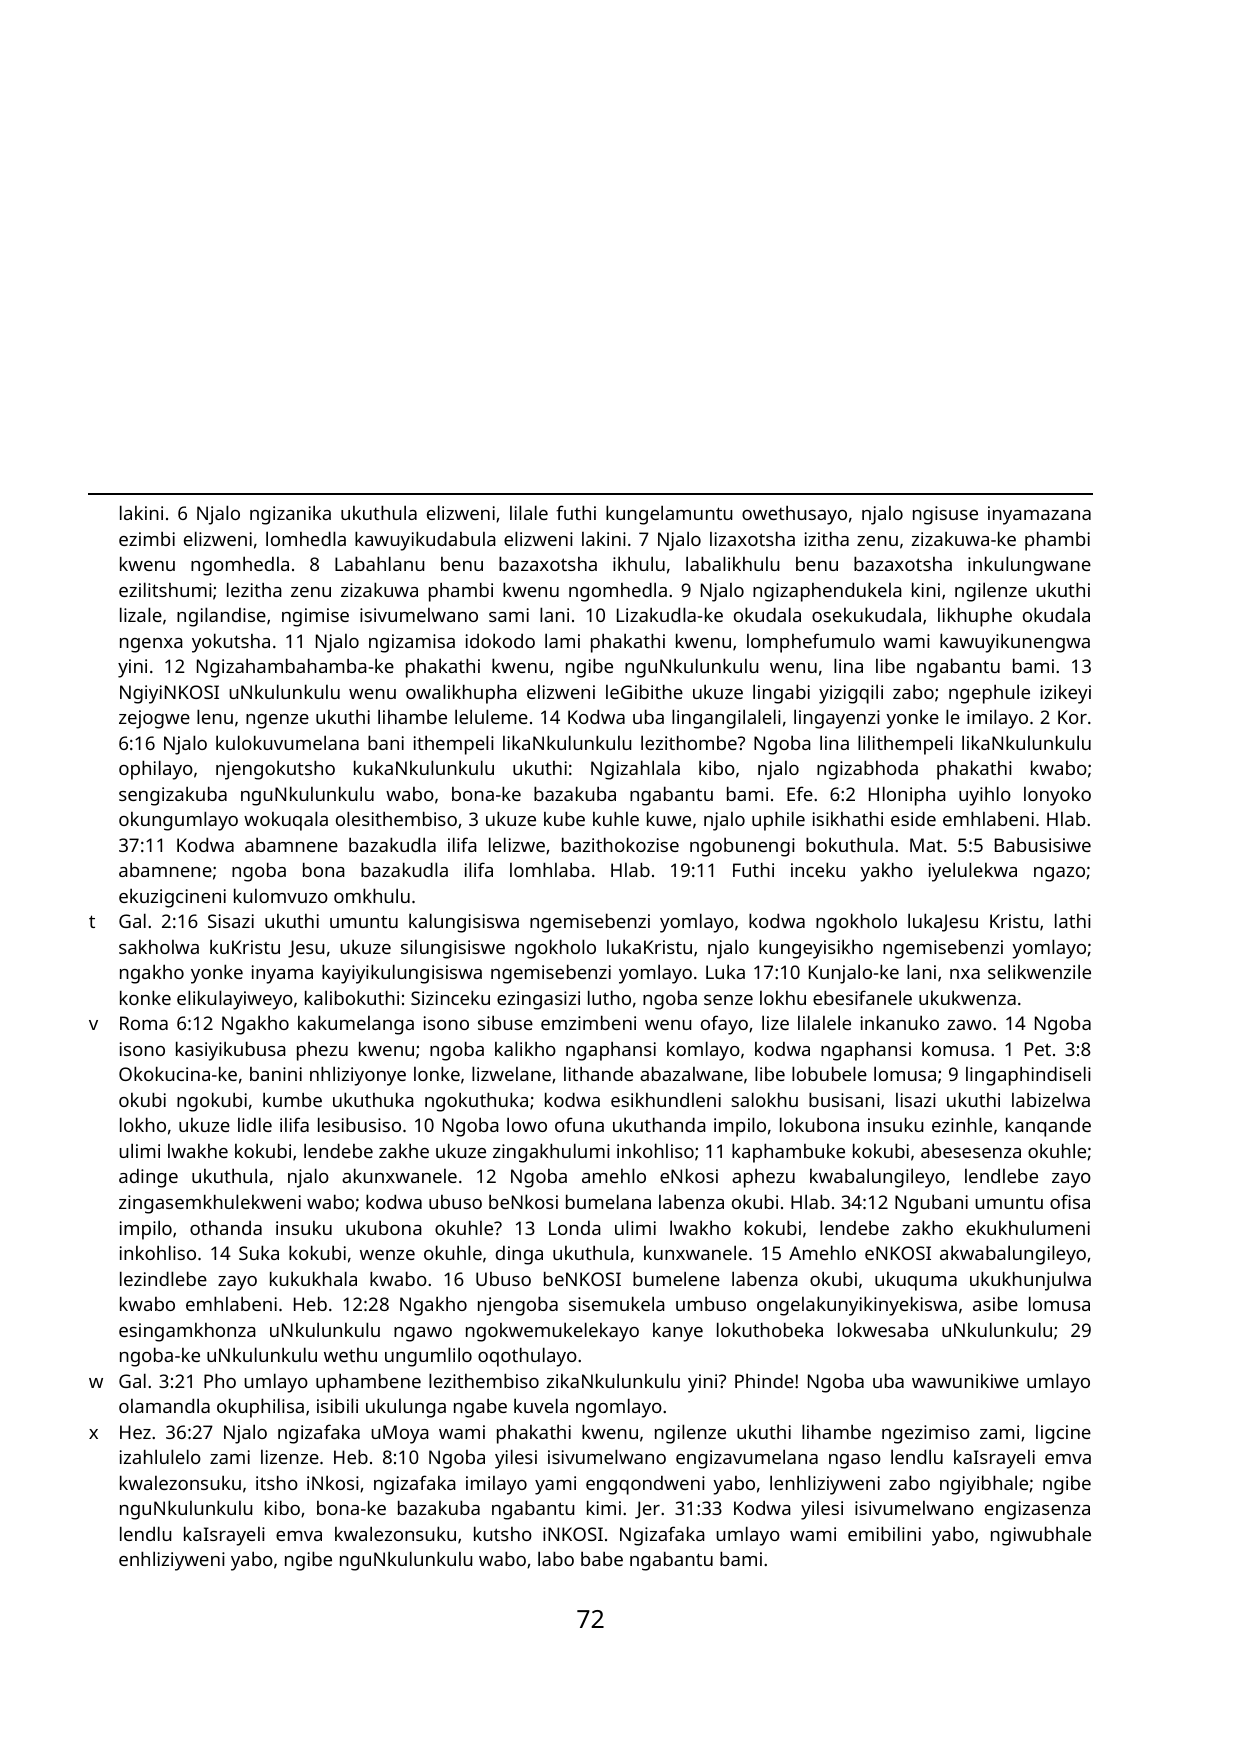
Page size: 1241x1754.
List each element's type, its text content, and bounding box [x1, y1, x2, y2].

list Gal. 2:16 Sisazi ukuthi umuntu kalungisiswa ngemisebenzi yomlayo, kodwa ngokholo lukaJesu Kristu, lathi sakholwa kuKristu Jesu, ukuze silungisiswe ngokholo lukaKristu, njalo kungeyisikho ngemisebenzi yomlayo; ngakho yonke inyama kayiyikulungisiswa ngemisebenzi yomlayo. Luka 17:10 Kunjalo-ke lani, nxa selikwenzile konke elikulayiweyo, kalibokuthi: Sizinceku ezingasizi lutho, ngoba senze lokhu ebesifanele ukukwenza. [88, 909, 1092, 1011]
list Gal. 3:21 Pho umlayo uphambene lezithembiso zikaNkulunkulu yini? Phinde! Ngoba uba wawunikiwe umlayo olamandla okuphilisa, isibili ukulunga ngabe kuvela ngomlayo. [88, 1368, 1092, 1419]
list Hez. 36:27 Njalo ngizafaka uMoya wami phakathi kwenu, ngilenze ukuthi lihambe ngezimiso zami, ligcine izahlulelo zami lizenze. Heb. 8:10 Ngoba yilesi isivumelwano engizavumelana ngaso lendlu kaIsrayeli emva kwalezonsuku, itsho iNkosi, ngizafaka imilayo yami engqondweni yabo, lenhliziyweni zabo ngiyibhale; ngibe nguNkulunkulu kibo, bona-ke bazakuba ngabantu kimi. Jer. 31:33 Kodwa yilesi isivumelwano engizasenza lendlu kaIsrayeli emva kwalezonsuku, kutsho iNKOSI. Ngizafaka umlayo wami emibilini yabo, ngiwubhale enhliziyweni yabo, ngibe nguNkulunkulu wabo, labo babe ngabantu bami. [88, 1419, 1092, 1572]
list lakini. 6 Njalo ngizanika ukuthula elizweni, lilale futhi kungelamuntu owethusayo, njalo ngisuse inyamazana ezimbi elizweni, lomhedla kawuyikudabula elizweni lakini. 7 Njalo lizaxotsha izitha zenu, zizakuwa-ke phambi kwenu ngomhedla. 8 Labahlanu benu bazaxotsha ikhulu, labalikhulu benu bazaxotsha inkulungwane ezilitshumi; lezitha zenu zizakuwa phambi kwenu ngomhedla. 9 Njalo ngizaphendukela kini, ngilenze ukuthi lizale, ngilandise, ngimise isivumelwano sami lani. 10 Lizakudla-ke okudala osekukudala, likhuphe okudala ngenxa yokutsha. 11 Njalo ngizamisa idokodo lami phakathi kwenu, lomphefumulo wami kawuyikunengwa yini. 12 Ngizahambahamba-ke phakathi kwenu, ngibe nguNkulunkulu wenu, lina libe ngabantu bami. 13 NgiyiNKOSI uNkulunkulu wenu owalikhupha elizweni leGibithe ukuze lingabi yizigqili zabo; ngephule izikeyi zejogwe lenu, ngenze ukuthi lihambe leluleme. 14 Kodwa uba lingangilaleli, lingayenzi yonke le imilayo. 2 Kor. 6:16 Njalo kulokuvumelana bani ithempeli likaNkulunkulu lezithombe? Ngoba lina lilithempeli likaNkulunkulu ophilayo, njengokutsho kukaNkulunkulu ukuthi: Ngizahlala kibo, njalo ngizabhoda phakathi kwabo; sengizakuba nguNkulunkulu wabo, bona-ke bazakuba ngabantu bami. Efe. 6:2 Hlonipha uyihlo lonyoko okungumlayo wokuqala olesithembiso, 3 ukuze kube kuhle kuwe, njalo uphile isikhathi eside emhlabeni. Hlab. 37:11 Kodwa abamnene bazakudla ilifa lelizwe, bazithokozise ngobunengi bokuthula. Mat. 5:5 Babusisiwe abamnene; ngoba bona bazakudla ilifa lomhlaba. Hlab. 19:11 Futhi inceku yakho iyelulekwa ngazo; ekuzigcineni kulomvuzo omkhulu. [88, 500, 1092, 909]
list Roma 6:12 Ngakho kakumelanga isono sibuse emzimbeni wenu ofayo, lize lilalele inkanuko zawo. 14 Ngoba isono kasiyikubusa phezu kwenu; ngoba kalikho ngaphansi komlayo, kodwa ngaphansi komusa. 1 Pet. 3:8 Okokucina-ke, banini nhliziyonye lonke, lizwelane, lithande abazalwane, libe lobubele lomusa; 9 lingaphindiseli okubi ngokubi, kumbe ukuthuka ngokuthuka; kodwa esikhundleni salokhu busisani, lisazi ukuthi labizelwa lokho, ukuze lidle ilifa lesibusiso. 10 Ngoba lowo ofuna ukuthanda impilo, lokubona insuku ezinhle, kanqande ulimi lwakhe kokubi, lendebe zakhe ukuze zingakhulumi inkohliso; 11 kaphambuke kokubi, abesesenza okuhle; adinge ukuthula, njalo akunxwanele. 12 Ngoba amehlo eNkosi aphezu kwabalungileyo, lendlebe zayo zingasemkhulekweni wabo; kodwa ubuso beNkosi bumelana labenza okubi. Hlab. 34:12 Ngubani umuntu ofisa impilo, othanda insuku ukubona okuhle? 13 Londa ulimi lwakho kokubi, lendebe zakho ekukhulumeni inkohliso. 14 Suka kokubi, wenze okuhle, dinga ukuthula, kunxwanele. 15 Amehlo eNKOSI akwabalungileyo, lezindlebe zayo kukukhala kwabo. 16 Ubuso beNKOSI bumelene labenza okubi, ukuquma ukukhunjulwa kwabo emhlabeni. Heb. 12:28 Ngakho njengoba sisemukela umbuso ongelakunyikinyekiswa, asibe lomusa esingamkhonza uNkulunkulu ngawo ngokwemukelekayo kanye lokuthobeka lokwesaba uNkulunkulu; 29 ngoba-ke uNkulunkulu wethu ungumlilo oqothulayo. [88, 1011, 1092, 1368]
